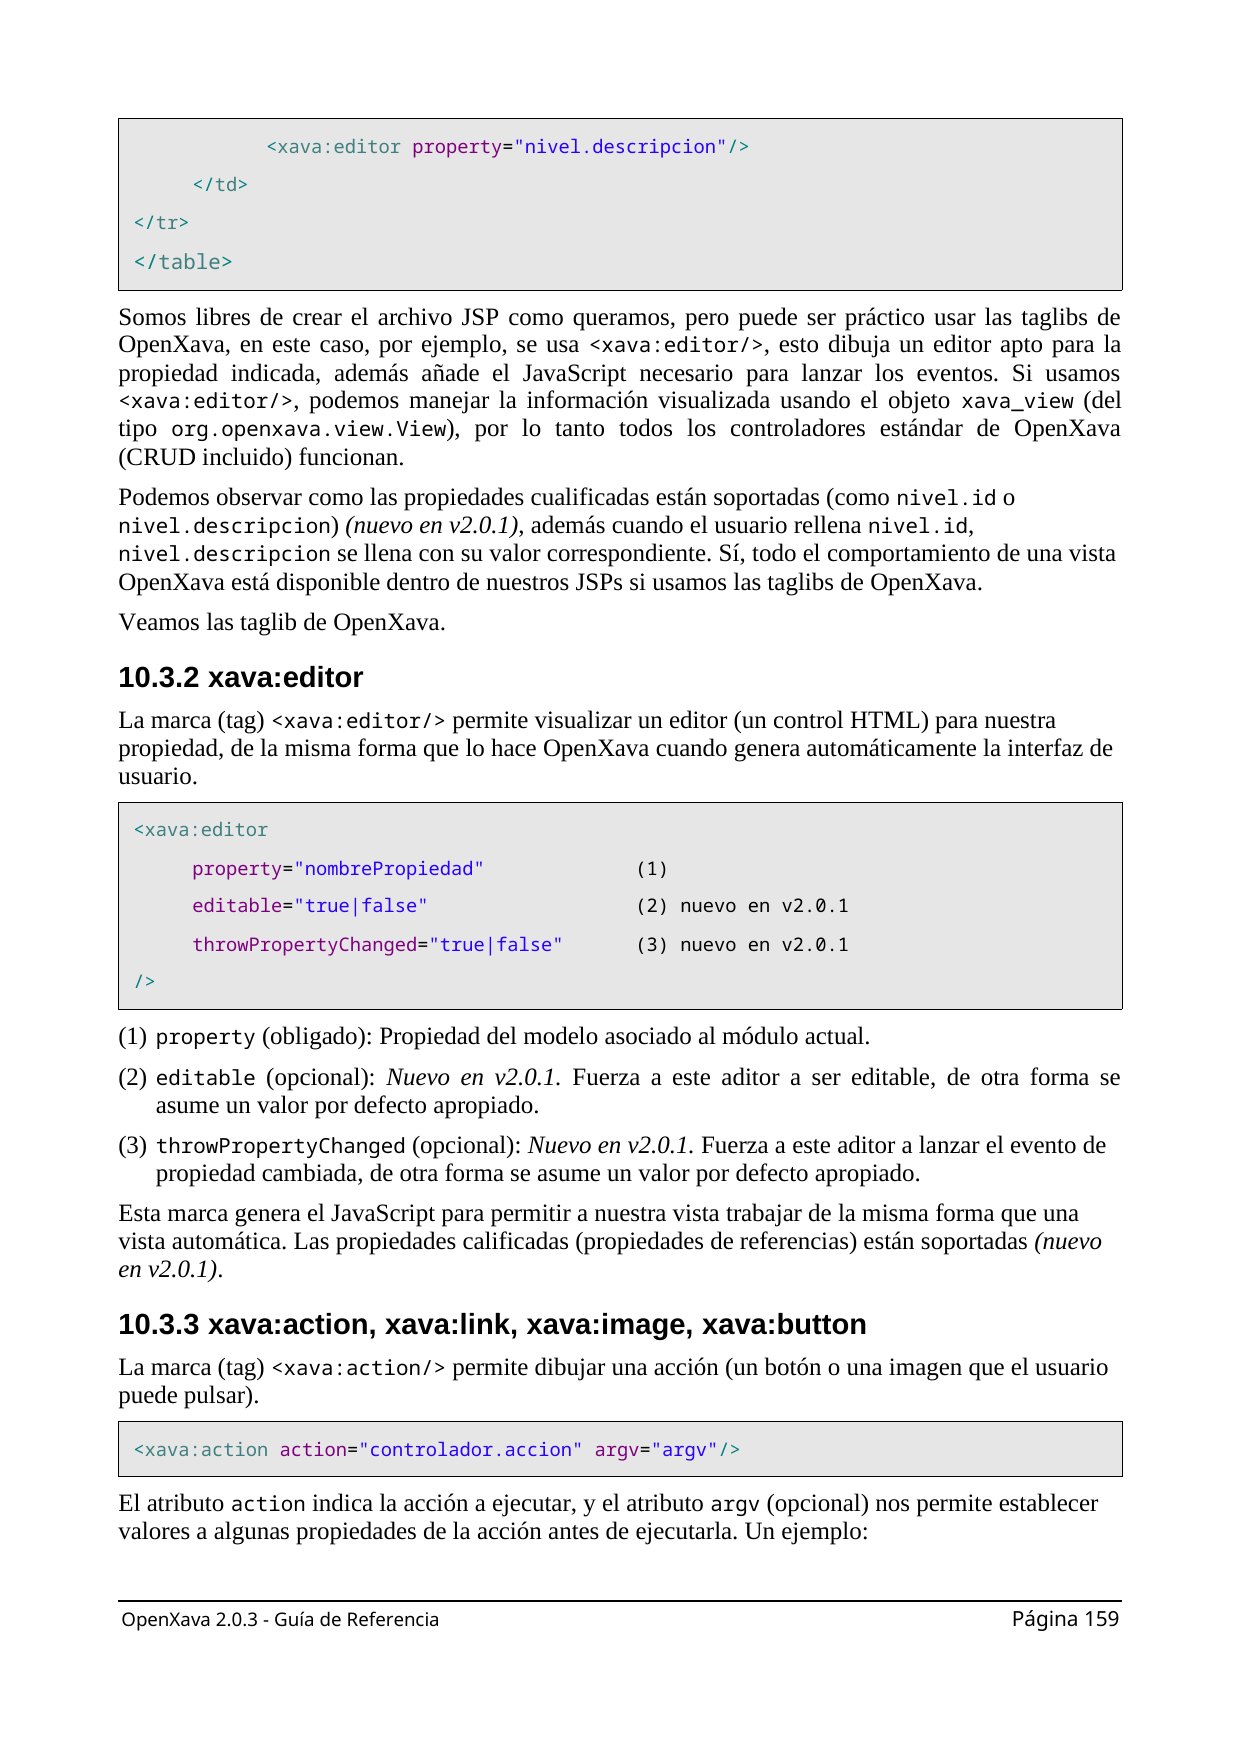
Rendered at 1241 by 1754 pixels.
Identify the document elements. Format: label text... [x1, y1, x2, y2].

text Somos libres de crear el archivo JSP como queramos, pero puede ser práctico usar las taglibs de OpenXava, en este caso, por ejemplo, se usa <xava:editor/>, esto dibuja un editor apto para la propiedad indicada, además añade el JavaScript necesario para lanzar los eventos. Si usamos <xava:editor/>, podemos manejar la información visualizada usando el objeto xava_view (del tipo org.openxava.view.View), por lo tanto todos los controladores estándar de OpenXava (CRUD incluido) funcionan. [118, 303, 1122, 471]
text <xava:editor [119, 803, 1122, 840]
list editable (opcional): Nuevo en v2.0.1. Fuerza a este aditor a ser editable, de otra forma se asume un valor por defecto apropiado. [118, 1063, 1122, 1118]
text editable="true|false" (2) nuevo en v2.0.1 [119, 878, 1122, 916]
text La marca (tag) <xava:action/> permite dibujar una acción (un botón o una imagen que el usuario puede pulsar). [118, 1353, 1122, 1409]
text La marca (tag) <xava:editor/> permite visualizar un editor (un control HTML) para nuestra propiedad, de la misma forma que lo hace OpenXava cuando genera automáticamente la interfaz de usuario. [118, 706, 1122, 789]
text property="nombrePropiedad" (1) [119, 840, 1122, 878]
text Veamos las taglib de OpenXava. [118, 608, 1122, 636]
text /> [119, 954, 1122, 1009]
text <xava:action action="controlador.accion" argv="argv"/> [119, 1422, 1122, 1476]
list throwPropertyChanged (opcional): Nuevo en v2.0.1. Fuerza a este aditor a lanzar el evento de propiedad cambiada, de otra forma se asume un valor por defecto apropiado. [118, 1131, 1122, 1187]
subtitle xava:editor [118, 661, 1122, 693]
text </td> [119, 156, 1122, 194]
list property (obligado): Propiedad del modelo asociado al módulo actual. [118, 1022, 1122, 1050]
text throwPropertyChanged="true|false" (3) nuevo en v2.0.1 [119, 916, 1122, 954]
text <xava:editor property="nivel.descripcion"/> [119, 119, 1122, 156]
text Podemos observar como las propiedades cualificadas están soportadas (como nivel.id o nivel.descripcion) (nuevo en v2.0.1), además cuando el usuario rellena nivel.id, nivel.descripcion se llena con su valor correspondiente. Sí, todo el comportamiento de una vista OpenXava está disponible dentro de nuestros JSPs si usamos las taglibs de OpenXava. [118, 483, 1122, 595]
text El atributo action indica la acción a ejecutar, y el atributo argv (opcional) nos permite establecer valores a algunas propiedades de la acción antes de ejecutarla. Un ejemplo: [118, 1489, 1122, 1545]
subtitle xava:action, xava:link, xava:image, xava:button [118, 1308, 1122, 1340]
text </table> [119, 232, 1122, 290]
text Esta marca genera el JavaScript para permitir a nuestra vista trabajar de la misma forma que una vista automática. Las propiedades calificadas (propiedades de referencias) están soportadas (nuevo en v2.0.1). [118, 1199, 1122, 1283]
text </tr> [119, 194, 1122, 232]
